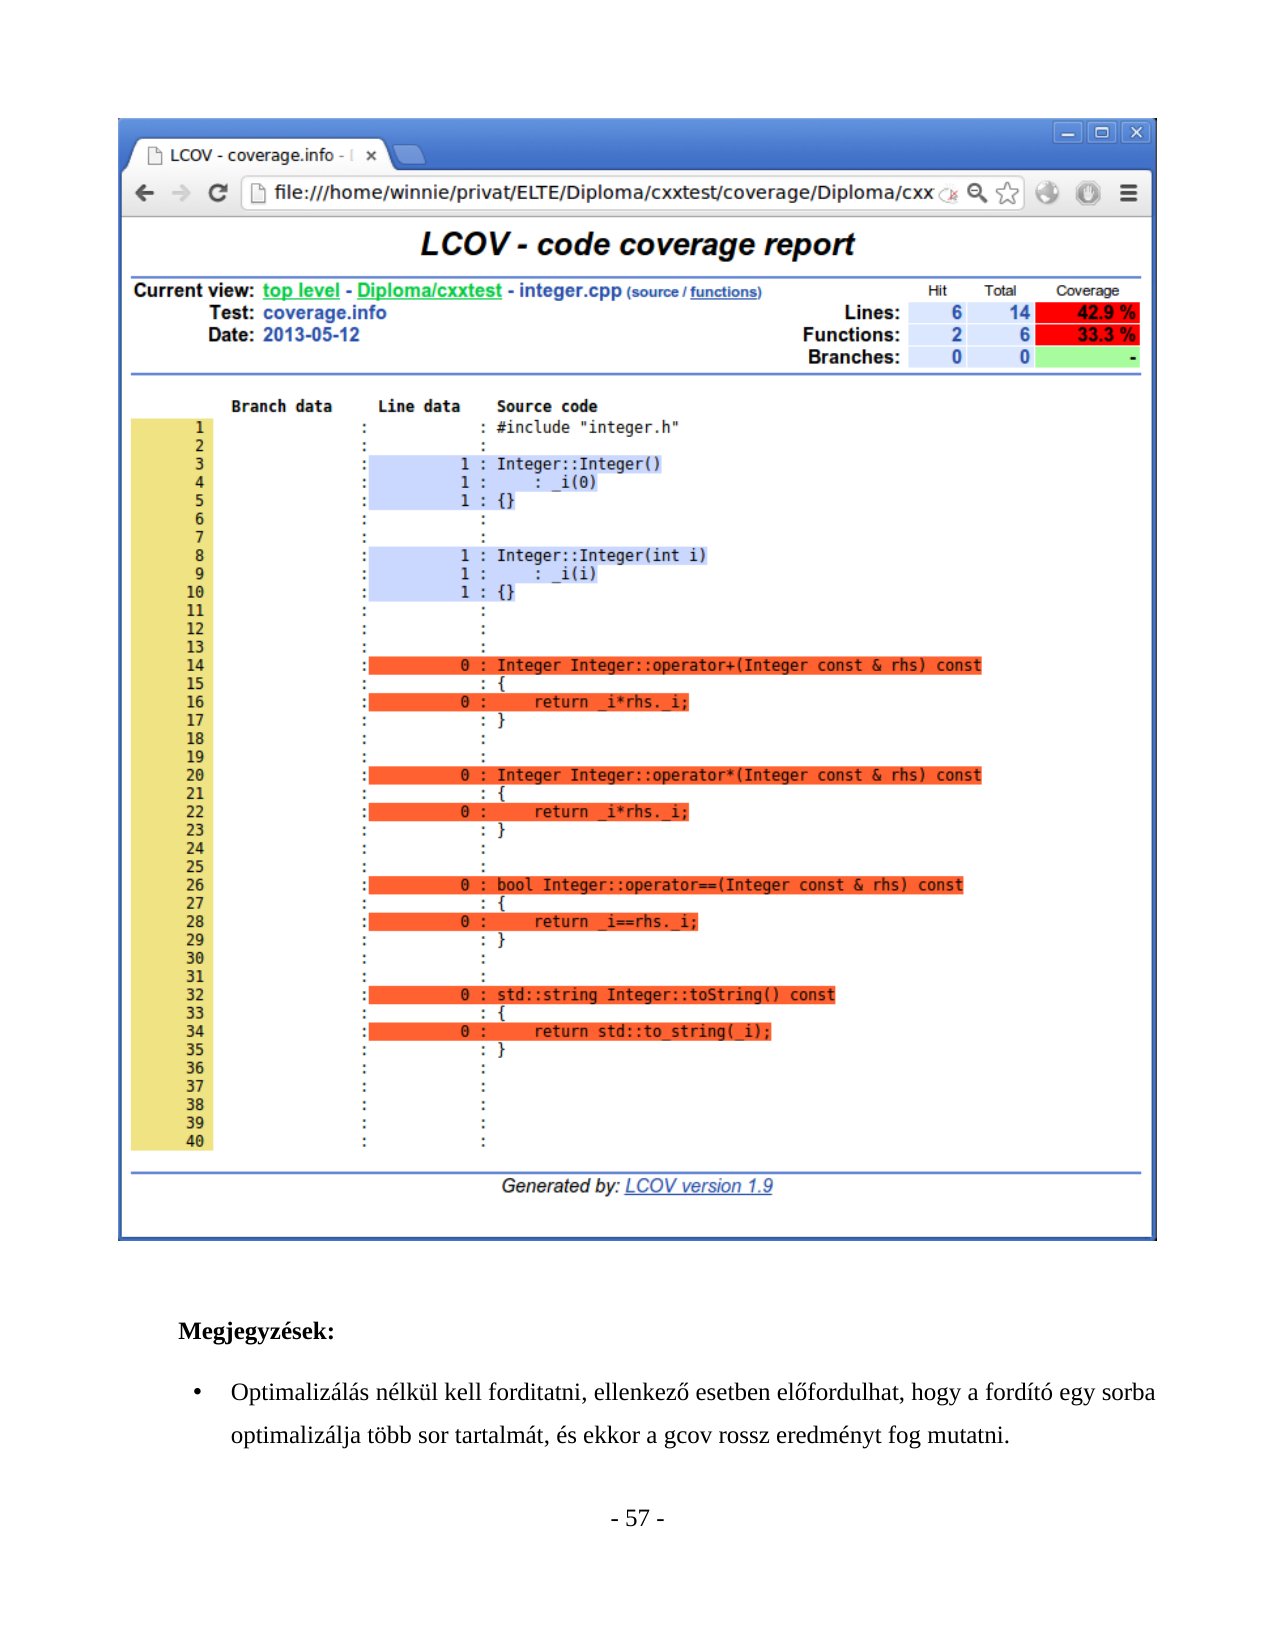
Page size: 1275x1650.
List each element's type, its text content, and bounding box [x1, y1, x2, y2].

picture [118, 118, 1157, 1241]
list Optimalizálás nélkül kell forditatni, ellenkező esetben előfordulhat, hogy a fordító egy sorba optimalizálja több sor tartalmát, és ekkor a gcov rossz eredményt fog mutatni. [193, 1377, 1157, 1449]
text Megjegyzések: [118, 1316, 1157, 1345]
